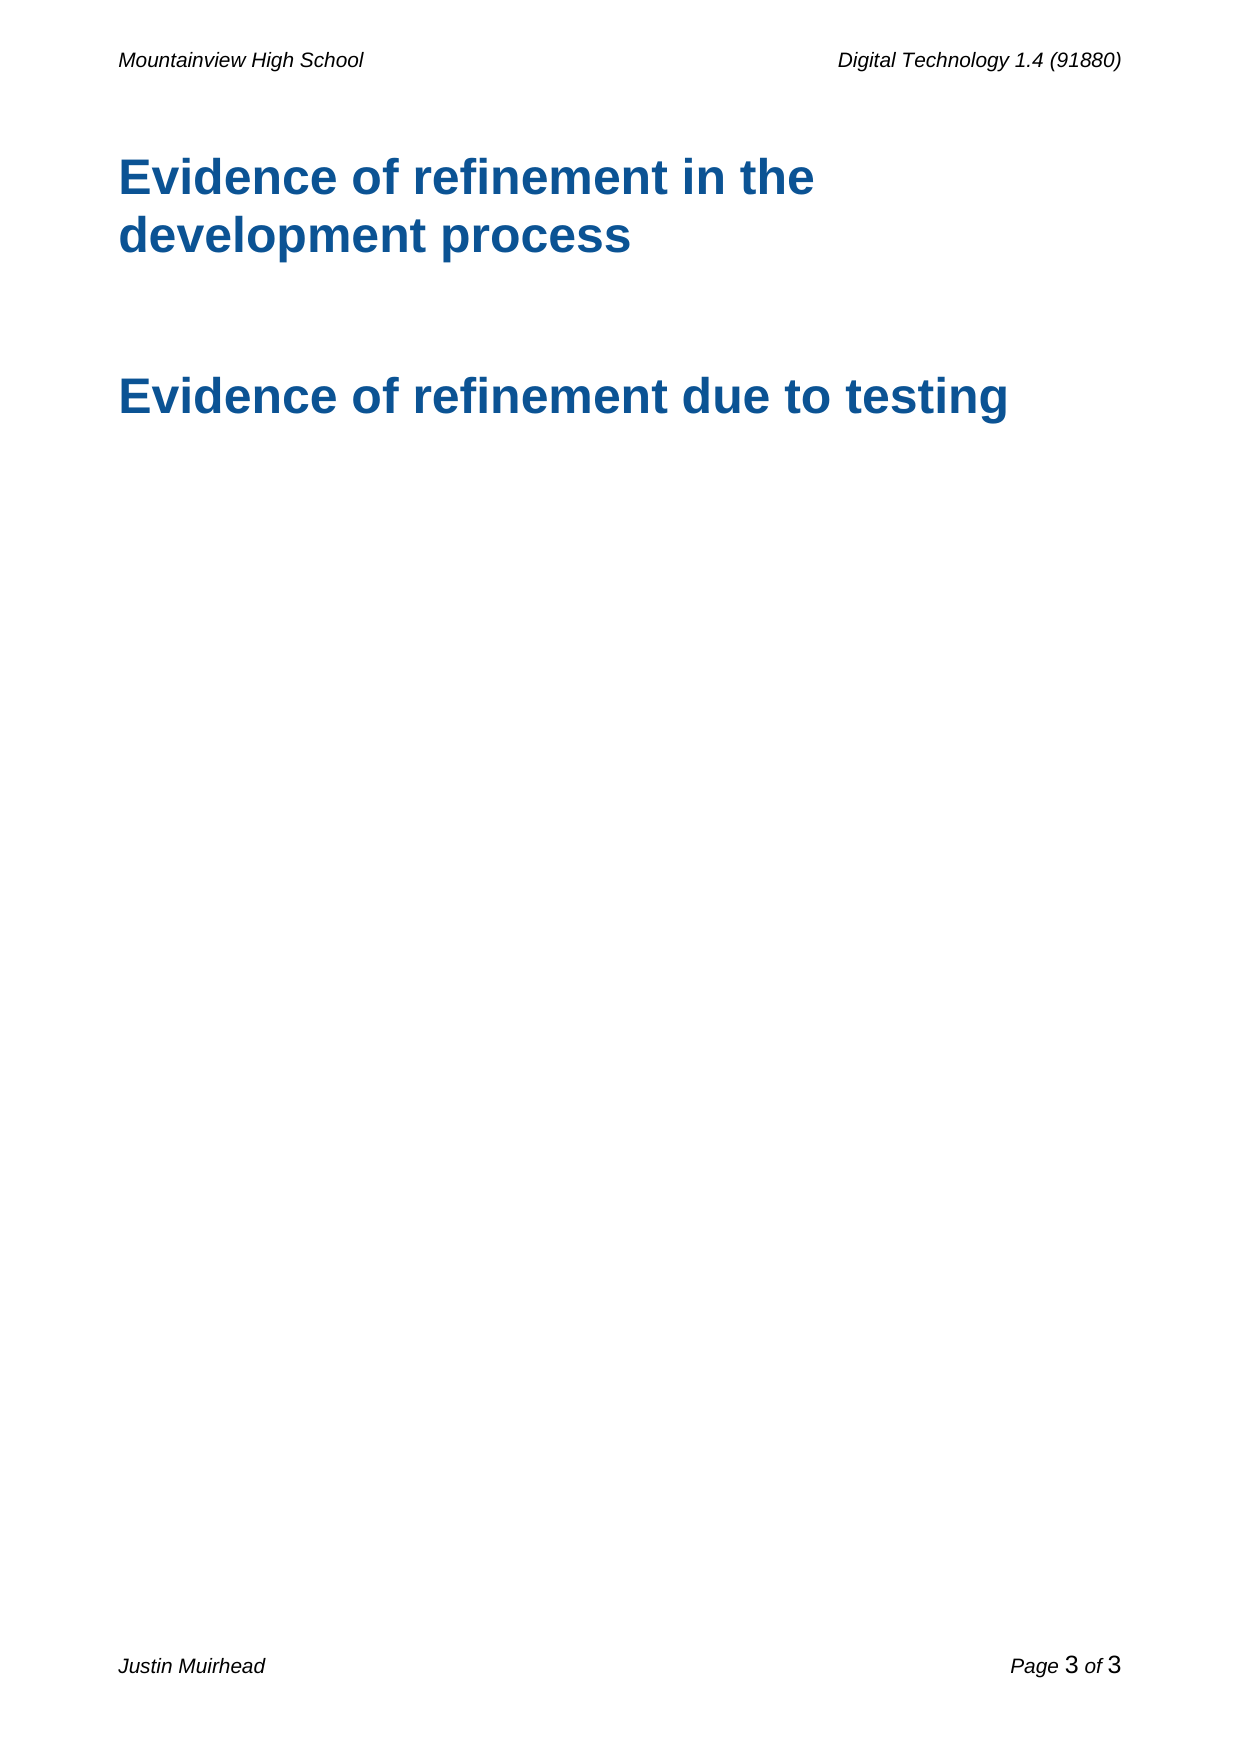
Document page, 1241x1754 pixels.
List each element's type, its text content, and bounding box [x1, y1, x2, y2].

subtitle Evidence of refinement due to testing [118, 366, 1122, 424]
subtitle Evidence of refinement in the development process [118, 148, 1122, 263]
